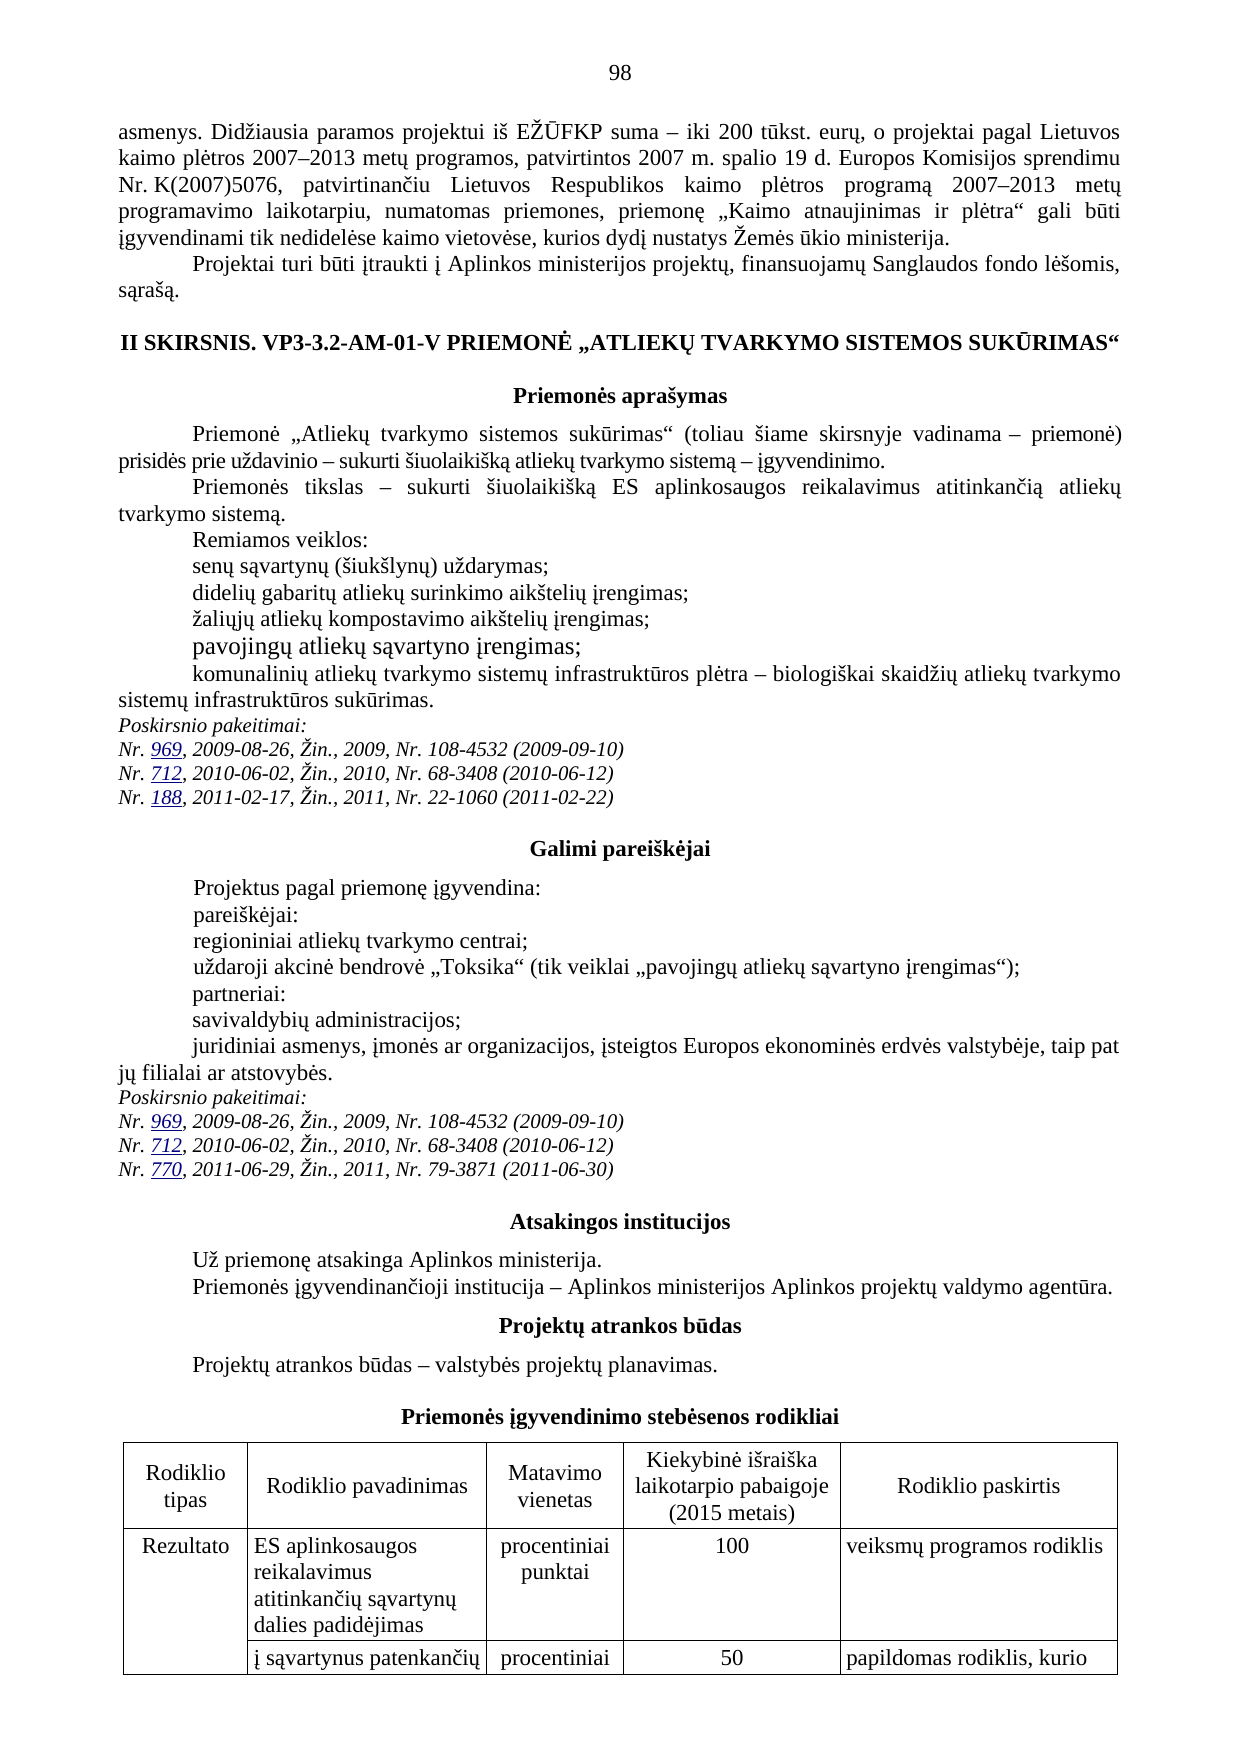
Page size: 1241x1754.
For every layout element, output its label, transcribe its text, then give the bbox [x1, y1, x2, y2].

text partneriai: [118, 980, 1122, 1006]
table_header Rodiklio tipas [124, 1443, 247, 1528]
table_cell 50 [624, 1641, 840, 1674]
text Priemonės aprašymas [118, 382, 1122, 408]
text Projektus pagal priemonę įgyvendina: [118, 874, 1122, 901]
table_cell veiksmų programos rodiklis [841, 1529, 1117, 1640]
text pareiškėjai: [118, 901, 1122, 927]
text Atsakingos institucijos [118, 1208, 1122, 1234]
text regioniniai atliekų tvarkymo centrai; [118, 927, 1122, 953]
text Priemonės tikslas – sukurti šiuolaikišką ES aplinkosaugos reikalavimus atitinkančią atliekų tvarkymo sistemą. [118, 473, 1122, 526]
text uždaroji akcinė bendrovė „Toksika“ (tik veiklai „pavojingų atliekų sąvartyno įrengimas“); [118, 953, 1122, 980]
text Projektų atrankos būdas [118, 1312, 1122, 1338]
text Projektai turi būti įtraukti į Aplinkos ministerijos projektų, finansuojamų Sanglaudos fondo lėšomis, sąrašą. [118, 250, 1122, 303]
text Nr. 712, 2010-06-02, Žin., 2010, Nr. 68-3408 (2010-06-12) [118, 761, 1122, 785]
text Už priemonę atsakinga Aplinkos ministerija. [118, 1247, 1122, 1273]
table_header Matavimo vienetas [487, 1443, 623, 1528]
table_cell į sąvartynus patenkančių [248, 1641, 486, 1674]
text komunalinių atliekų tvarkymo sistemų infrastruktūros plėtra – biologiškai skaidžių atliekų tvarkymo sistemų infrastruktūros sukūrimas. [118, 660, 1122, 713]
text senų sąvartynų (šiukšlynų) uždarymas; [118, 552, 1122, 579]
text Poskirsnio pakeitimai: [118, 713, 1122, 737]
table_cell procentiniai punktai [487, 1529, 623, 1640]
text Projektų atrankos būdas – valstybės projektų planavimas. [118, 1351, 1122, 1377]
text Nr. 770, 2011-06-29, Žin., 2011, Nr. 79-3871 (2011-06-30) [118, 1157, 1122, 1181]
text juridiniai asmenys, įmonės ar organizacijos, įsteigtos Europos ekonominės erdvės valstybėje, taip pat jų filialai ar atstovybės. [118, 1032, 1122, 1085]
text Nr. 969, 2009-08-26, Žin., 2009, Nr. 108-4532 (2009-09-10) [118, 1109, 1122, 1133]
text savivaldybių administracijos; [118, 1006, 1122, 1032]
table_cell papildomas rodiklis, kurio [841, 1641, 1117, 1674]
text Nr. 188, 2011-02-17, Žin., 2011, Nr. 22-1060 (2011-02-22) [118, 785, 1122, 809]
text asmenys. Didžiausia paramos projektui iš EŽŪFKP suma – iki 200 tūkst. eurų, o projektai pagal Lietuvos kaimo plėtros 2007–2013 metų programos, patvirtintos 2007 m. spalio 19 d. Europos Komisijos sprendimu Nr. K(2007)5076, patvirtinančiu Lietuvos Respublikos kaimo plėtros programą 2007–2013 metų programavimo laikotarpiu, numatomas priemones, priemonę „Kaimo atnaujinimas ir plėtra“ gali būti įgyvendinami tik nedidelėse kaimo vietovėse, kurios dydį nustatys Žemės ūkio ministerija. [118, 118, 1122, 250]
text II SKIRSNIS. VP3-3.2-AM-01-V PRIEMONĖ „ATLIEKŲ TVARKYMO SISTEMOS SUKŪRIMAS“ [118, 329, 1122, 355]
table_cell Rezultato [124, 1529, 247, 1674]
table_header Kiekybinė išraiška laikotarpio pabaigoje (2015 metais) [624, 1443, 840, 1528]
table_header Rodiklio pavadinimas [248, 1443, 486, 1528]
text Priemonės įgyvendinimo stebėsenos rodikliai [118, 1403, 1122, 1430]
text pavojingų atliekų sąvartyno įrengimas; [118, 631, 1122, 660]
table_header Rodiklio paskirtis [841, 1443, 1117, 1528]
text Nr. 969, 2009-08-26, Žin., 2009, Nr. 108-4532 (2009-09-10) [118, 737, 1122, 761]
table_cell ES aplinkosaugos reikalavimus atitinkančių sąvartynų dalies padidėjimas [248, 1529, 486, 1640]
text Galimi pareiškėjai [118, 835, 1122, 862]
text Priemonės įgyvendinančioji institucija – Aplinkos ministerijos Aplinkos projektų valdymo agentūra. [118, 1273, 1122, 1299]
text Priemonė „Atliekų tvarkymo sistemos sukūrimas“ (toliau šiame skirsnyje vadinama – priemonė) prisidės prie uždavinio – sukurti šiuolaikišką atliekų tvarkymo sistemą – įgyvendinimo. [118, 421, 1122, 473]
table_cell procentiniai [487, 1641, 623, 1674]
text Poskirsnio pakeitimai: [118, 1085, 1122, 1109]
text Nr. 712, 2010-06-02, Žin., 2010, Nr. 68-3408 (2010-06-12) [118, 1133, 1122, 1157]
text didelių gabaritų atliekų surinkimo aikštelių įrengimas; [118, 579, 1122, 605]
table_cell 100 [624, 1529, 840, 1640]
text Remiamos veiklos: [118, 526, 1122, 552]
text žaliųjų atliekų kompostavimo aikštelių įrengimas; [118, 605, 1122, 631]
